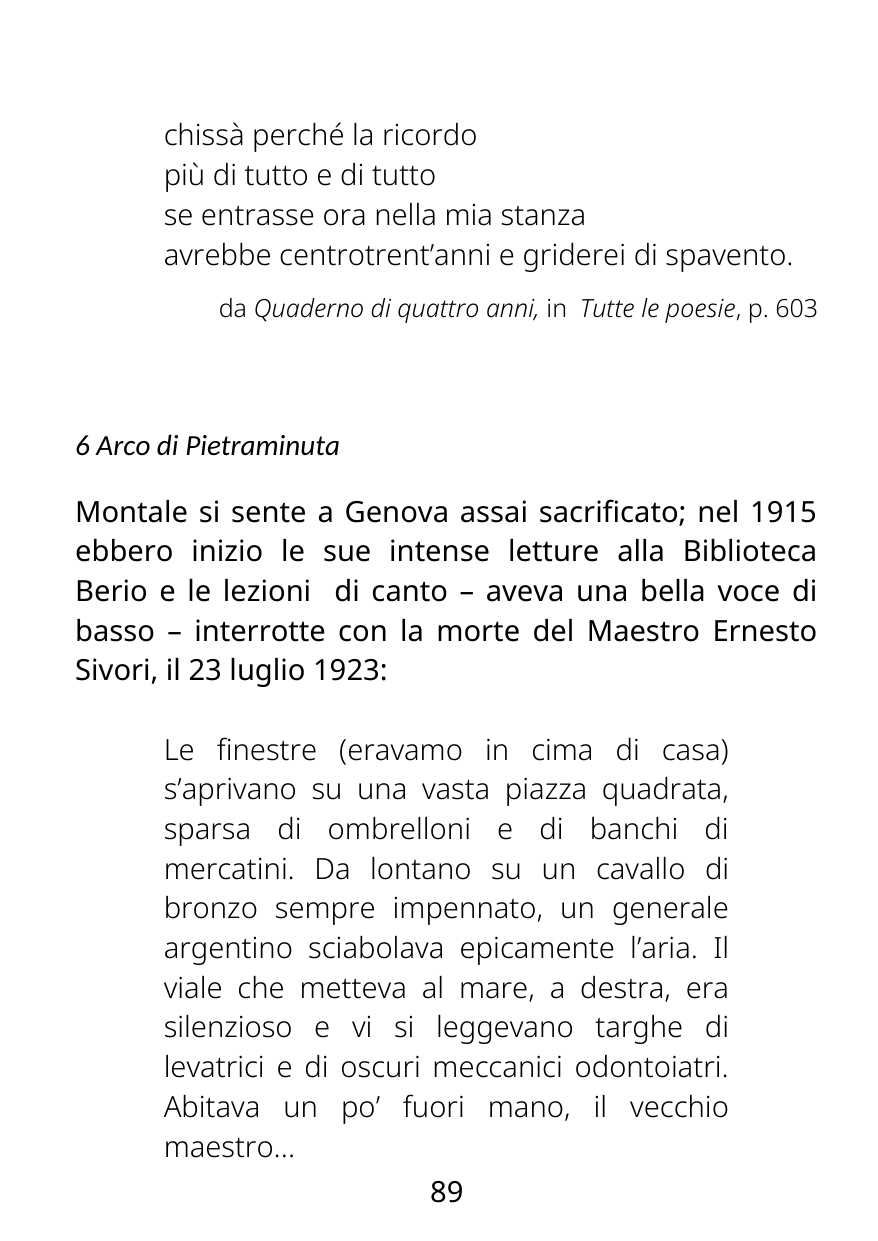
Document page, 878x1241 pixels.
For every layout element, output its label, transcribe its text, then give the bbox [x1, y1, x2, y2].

text più di tutto e di tutto [163, 154, 818, 194]
text chissà perché la ricordo [163, 115, 818, 154]
text se entrasse ora nella mia stanza [163, 194, 818, 234]
text da Quaderno di quattro anni, in Tutte le poesie, p. 603 [75, 291, 818, 324]
text Le finestre (eravamo in cima di casa) s’aprivano su una vasta piazza quadrata, sparsa di ombrelloni e di banchi di mercatini. Da lontano su un cavallo di bronzo sempre impennato, un generale argentino sciabolava epicamente l’aria. Il viale che metteva al mare, a destra, era silenzioso e vi si leggevano targhe di levatrici e di oscuri meccanici odontoiatri. Abitava un po’ fuori mano, il vecchio maestro... [163, 729, 729, 1166]
text Montale si sente a Genova assai sacrificato; nel 1915 ebbero inizio le sue intense letture alla Biblioteca Berio e le lezioni di canto – aveva una bella voce di basso – interrotte con la morte del Maestro Ernesto Sivori, il 23 luglio 1923: [75, 491, 818, 689]
subtitle Arco di Pietraminuta [75, 427, 818, 462]
text avrebbe centrotrent’anni e griderei di spavento. [163, 234, 818, 273]
